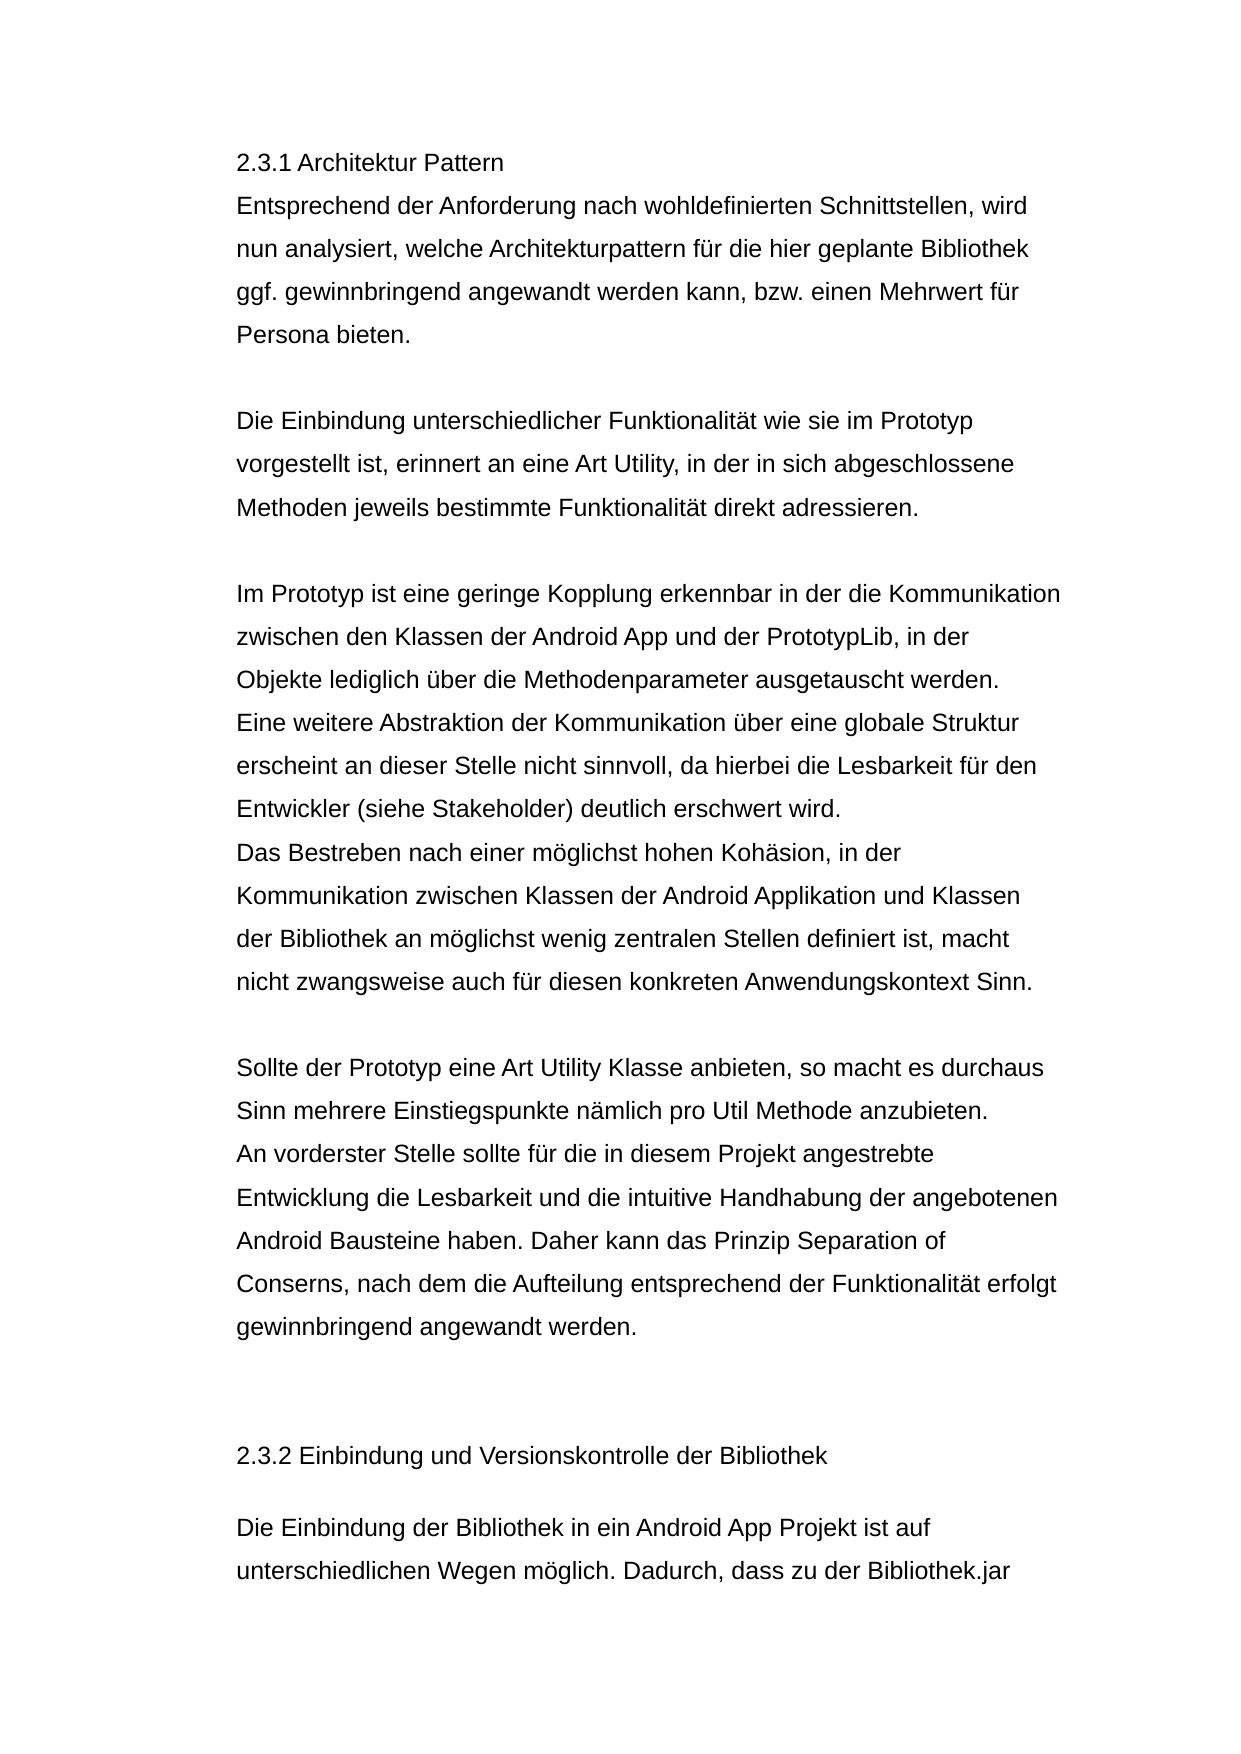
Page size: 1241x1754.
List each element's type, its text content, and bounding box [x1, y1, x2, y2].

text 2.3.1 Architektur Pattern [236, 148, 1063, 176]
text An vorderster Stelle sollte für die in diesem Projekt angestrebte Entwicklung die Lesbarkeit und die intuitive Handhabung der angebotenen Android Bausteine haben. Daher kann das Prinzip Separation of Conserns, nach dem die Aufteilung entsprechend der Funktionalität erfolgt gewinnbringend angewandt werden. [236, 1139, 1063, 1341]
text Die Einbindung unterschiedlicher Funktionalität wie sie im Prototyp vorgestellt ist, erinnert an eine Art Utility, in der in sich abgeschlossene Methoden jeweils bestimmte Funktionalität direkt adressieren. [236, 406, 1063, 521]
text 2.3.2 Einbindung und Versionskontrolle der Bibliothek [236, 1441, 1063, 1470]
text Die Einbindung der Bibliothek in ein Android App Projekt ist auf unterschiedlichen Wegen möglich. Dadurch, dass zu der Bibliothek.jar [236, 1513, 1063, 1585]
text Im Prototyp ist eine geringe Kopplung erkennbar in der die Kommunikation zwischen den Klassen der Android App und der PrototypLib, in der Objekte lediglich über die Methodenparameter ausgetauscht werden. [236, 579, 1063, 694]
text Entsprechend der Anforderung nach wohldefinierten Schnittstellen, wird nun analysiert, welche Architekturpattern für die hier geplante Bibliothek ggf. gewinnbringend angewandt werden kann, bzw. einen Mehrwert für Persona bieten. [236, 191, 1063, 349]
text Sollte der Prototyp eine Art Utility Klasse anbieten, so macht es durchaus Sinn mehrere Einstiegspunkte nämlich pro Util Methode anzubieten. [236, 1053, 1063, 1125]
text Das Bestreben nach einer möglichst hohen Kohäsion, in der Kommunikation zwischen Klassen der Android Applikation und Klassen der Bibliothek an möglichst wenig zentralen Stellen definiert ist, macht nicht zwangsweise auch für diesen konkreten Anwendungskontext Sinn. [236, 838, 1063, 996]
text Eine weitere Abstraktion der Kommunikation über eine globale Struktur erscheint an dieser Stelle nicht sinnvoll, da hierbei die Lesbarkeit für den Entwickler (siehe Stakeholder) deutlich erschwert wird. [236, 708, 1063, 823]
